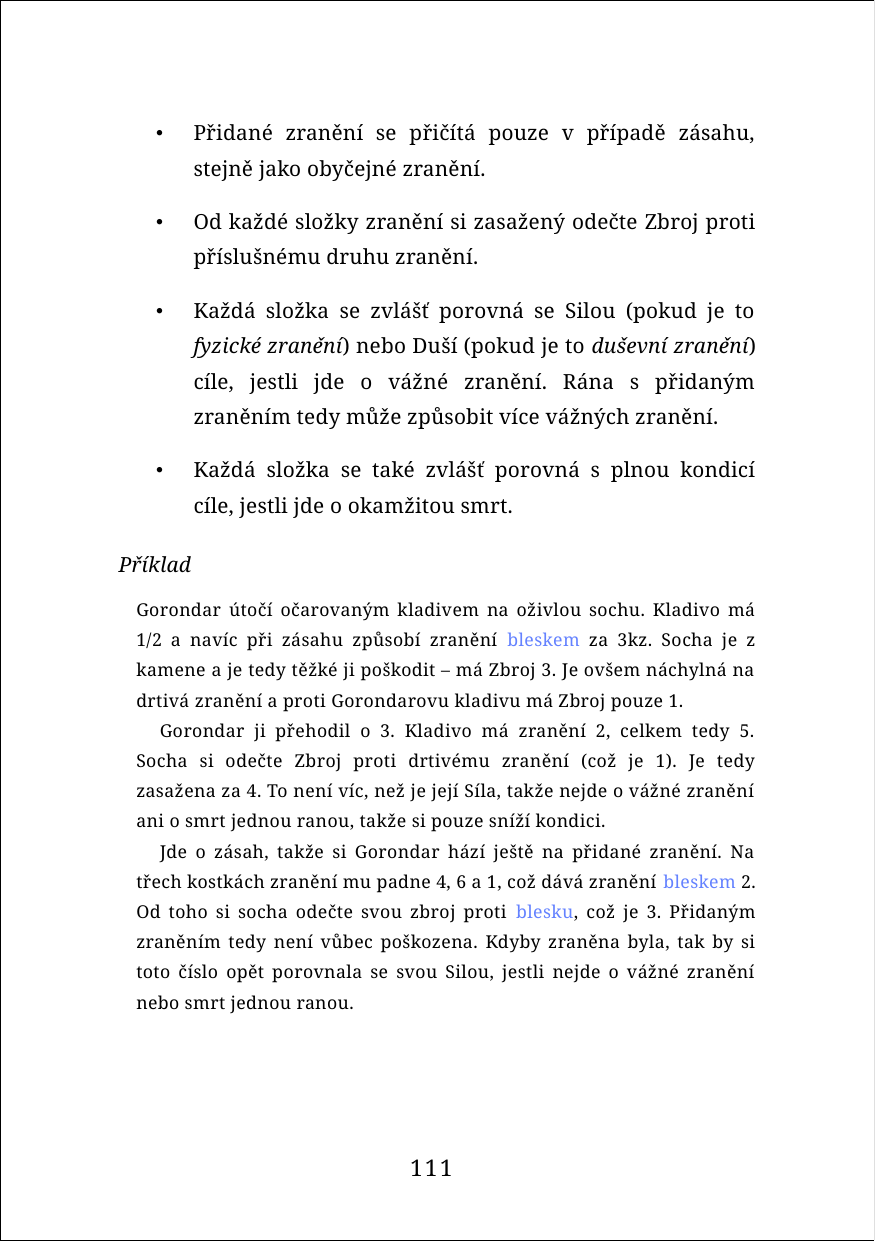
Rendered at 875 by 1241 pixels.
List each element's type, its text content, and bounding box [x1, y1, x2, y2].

list Přidané zranění se přičítá pouze v případě zásahu, stejně jako obyčejné zranění. [156, 118, 756, 182]
list Každá složka se také zvlášť porovná s plnou kondicí cíle, jestli jde o okamžitou smrt. [156, 456, 756, 519]
list Každá složka se zvlášť porovná se Silou (pokud je to fyzické zranění) nebo Duší (pokud je to duševní zranění) cíle, jestli jde o vážné zranění. Rána s přidaným zraněním tedy může způsobit více vážných zranění. [156, 296, 756, 431]
text Příklad [118, 550, 756, 579]
list Od každé složky zranění si zasažený odečte Zbroj proti příslušnému druhu zranění. [156, 207, 756, 271]
text Gorondar útočí očarovaným kladivem na oživlou sochu. Kladivo má 1/2 a navíc při zásahu způsobí zranění bleskem za 3kz. Socha je z kamene a je tedy těžké ji poškodit – má Zbroj 3. Je ovšem náchylná na drtivá zranění a proti Gorondarovu kladivu má Zbroj pouze 1. Gorondar ji přehodil o 3. Kladivo má zranění 2, celkem tedy 5. Socha si odečte Zbroj proti drtivému zranění (což je 1). Je tedy zasažena za 4. To není víc, než je její Síla, takže nejde o vážné zranění ani o smrt jednou ranou, takže si pouze sníží kondici. Jde o zásah, takže si Gorondar hází ještě na přidané zranění. Na třech kostkách zranění mu padne 4, 6 a 1, což dává zranění bleskem 2. Od toho si socha odečte svou zbroj proti blesku, což je 3. Přidaným zraněním tedy není vůbec poškozena. Kdyby zraněna byla, tak by si toto číslo opět porovnala se svou Silou, jestli nejde o vážné zranění nebo smrt jednou ranou. [136, 597, 756, 1014]
